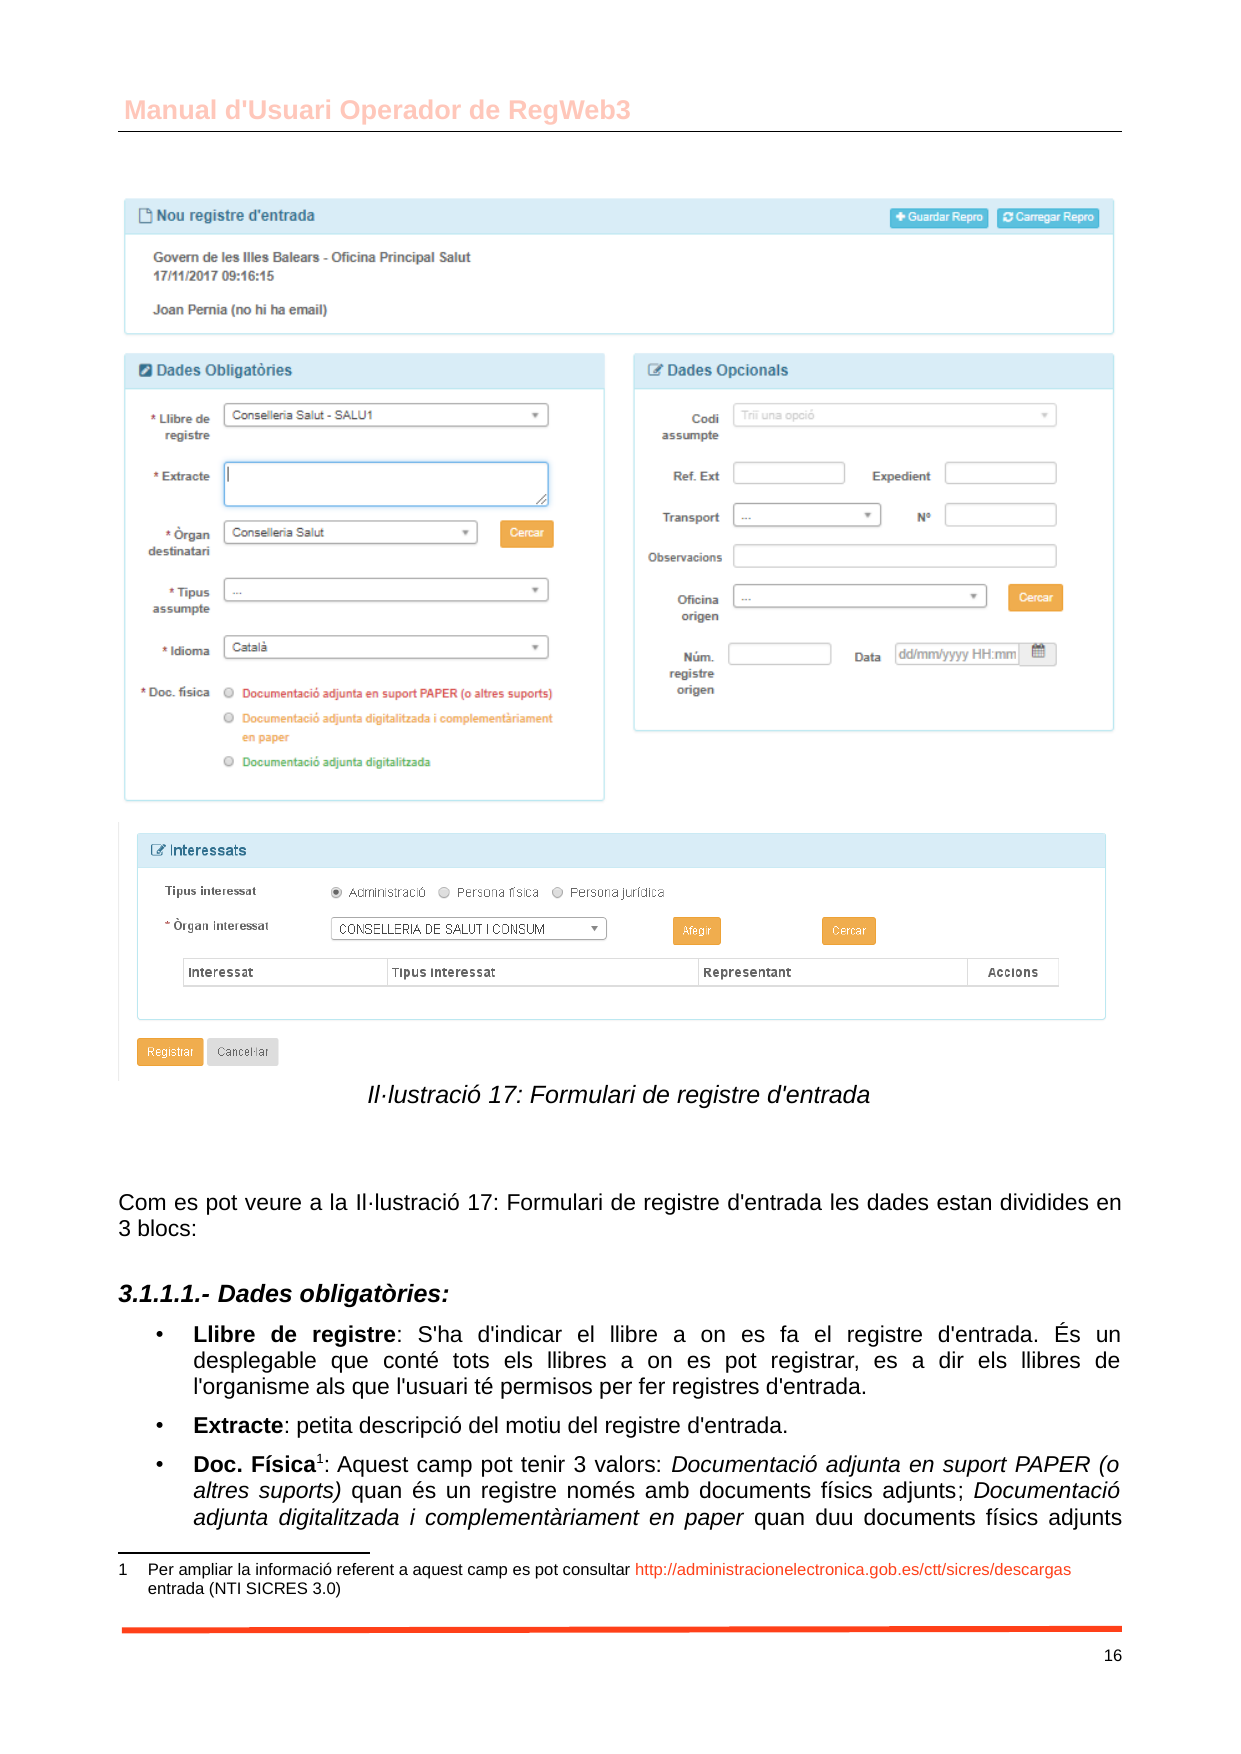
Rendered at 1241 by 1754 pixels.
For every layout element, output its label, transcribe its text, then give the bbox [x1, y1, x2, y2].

text Com es pot veure a la Il·lustració 17: Formulari de registre d'entrada les dades estan dividides en 3 blocs: [118, 1189, 1122, 1242]
text Il·lustració 17: Formulari de registre d'entrada [118, 1081, 1122, 1109]
list Per ampliar la informació referent a aquest camp es pot consultar http://administracionelectronica.gob.es/ctt/sicres/descargas entrada (NTI SICRES 3.0) [118, 1559, 1122, 1598]
list Doc. Física: Aquest camp pot tenir 3 valors: Documentació adjunta en suport PAPER (o altres suports) quan és un registre només amb documents físics adjunts; Documentació adjunta digitalitzada i complementàriament en paper quan duu documents físics adjunts [156, 1451, 1122, 1530]
list Extracte: petita descripció del motiu del registre d'entrada. [156, 1412, 1122, 1438]
picture [118, 192, 1123, 810]
subtitle Dades obligatòries: [118, 1279, 1122, 1308]
picture [118, 822, 1123, 1081]
list Llibre de registre: S'ha d'indicar el llibre a on es fa el registre d'entrada. És un desplegable que conté tots els llibres a on es pot registrar, es a dir els llibres de l'organisme als que l'usuari té permisos per fer registres d'entrada. [156, 1321, 1122, 1399]
